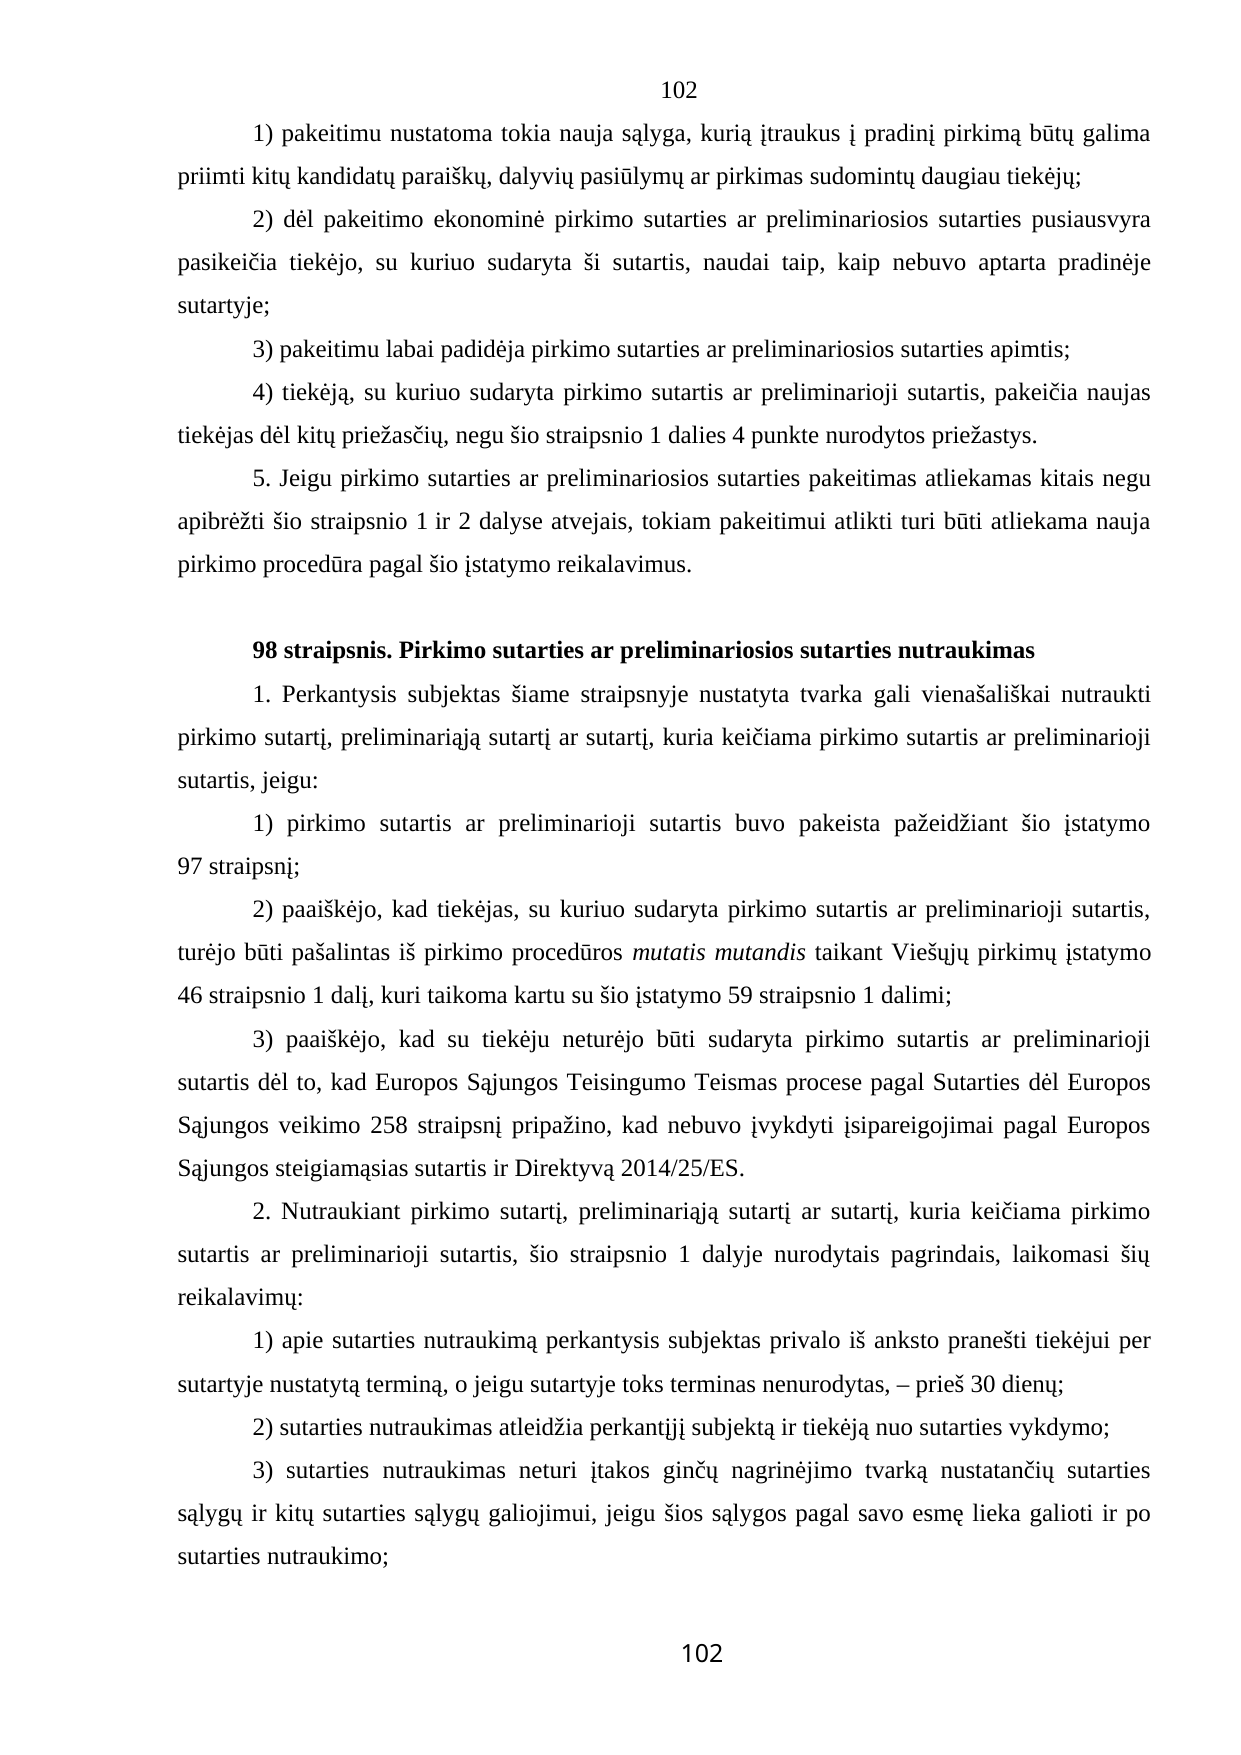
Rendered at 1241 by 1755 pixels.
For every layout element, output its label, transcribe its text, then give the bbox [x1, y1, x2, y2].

text 2) dėl pakeitimo ekonominė pirkimo sutarties ar preliminariosios sutarties pusiausvyra pasikeičia tiekėjo, su kuriuo sudaryta ši sutartis, naudai taip, kaip nebuvo aptarta pradinėje sutartyje; [177, 204, 1152, 319]
text 3) sutarties nutraukimas neturi įtakos ginčų nagrinėjimo tvarką nustatančių sutarties sąlygų ir kitų sutarties sąlygų galiojimui, jeigu šios sąlygos pagal savo esmę lieka galioti ir po sutarties nutraukimo; [177, 1455, 1152, 1570]
text 3) paaiškėjo, kad su tiekėju neturėjo būti sudaryta pirkimo sutartis ar preliminarioji sutartis dėl to, kad Europos Sąjungos Teisingumo Teismas procese pagal Sutarties dėl Europos Sąjungos veikimo 258 straipsnį pripažino, kad nebuvo įvykdyti įsipareigojimai pagal Europos Sąjungos steigiamąsias sutartis ir Direktyvą 2014/25/ES. [177, 1024, 1152, 1182]
text 2. Nutraukiant pirkimo sutartį, preliminariąją sutartį ar sutartį, kuria keičiama pirkimo sutartis ar preliminarioji sutartis, šio straipsnio 1 dalyje nurodytais pagrindais, laikomasi šių reikalavimų: [177, 1196, 1152, 1311]
text 1) apie sutarties nutraukimą perkantysis subjektas privalo iš anksto pranešti tiekėjui per sutartyje nustatytą terminą, o jeigu sutartyje toks terminas nenurodytas, – prieš 30 dienų; [177, 1326, 1152, 1397]
text 1) pirkimo sutartis ar preliminarioji sutartis buvo pakeista pažeidžiant šio įstatymo 97 straipsnį; [177, 808, 1152, 880]
text 98 straipsnis. Pirkimo sutarties ar preliminariosios sutarties nutraukimas [177, 636, 1152, 664]
text 2) sutarties nutraukimas atleidžia perkantįjį subjektą ir tiekėją nuo sutarties vykdymo; [177, 1412, 1152, 1441]
text 3) pakeitimu labai padidėja pirkimo sutarties ar preliminariosios sutarties apimtis; [177, 334, 1152, 362]
text 2) paaiškėjo, kad tiekėjas, su kuriuo sudaryta pirkimo sutartis ar preliminarioji sutartis, turėjo būti pašalintas iš pirkimo procedūros mutatis mutandis taikant Viešųjų pirkimų įstatymo 46 straipsnio 1 dalį, kuri taikoma kartu su šio įstatymo 59 straipsnio 1 dalimi; [177, 894, 1152, 1009]
text 1. Perkantysis subjektas šiame straipsnyje nustatyta tvarka gali vienašališkai nutraukti pirkimo sutartį, preliminariąją sutartį ar sutartį, kuria keičiama pirkimo sutartis ar preliminarioji sutartis, jeigu: [177, 679, 1152, 794]
text 4) tiekėją, su kuriuo sudaryta pirkimo sutartis ar preliminarioji sutartis, pakeičia naujas tiekėjas dėl kitų priežasčių, negu šio straipsnio 1 dalies 4 punkte nurodytos priežastys. [177, 377, 1152, 449]
text 1) pakeitimu nustatoma tokia nauja sąlyga, kurią įtraukus į pradinį pirkimą būtų galima priimti kitų kandidatų paraiškų, dalyvių pasiūlymų ar pirkimas sudomintų daugiau tiekėjų; [177, 118, 1152, 190]
text 5. Jeigu pirkimo sutarties ar preliminariosios sutarties pakeitimas atliekamas kitais negu apibrėžti šio straipsnio 1 ir 2 dalyse atvejais, tokiam pakeitimui atlikti turi būti atliekama nauja pirkimo procedūra pagal šio įstatymo reikalavimus. [177, 463, 1152, 578]
